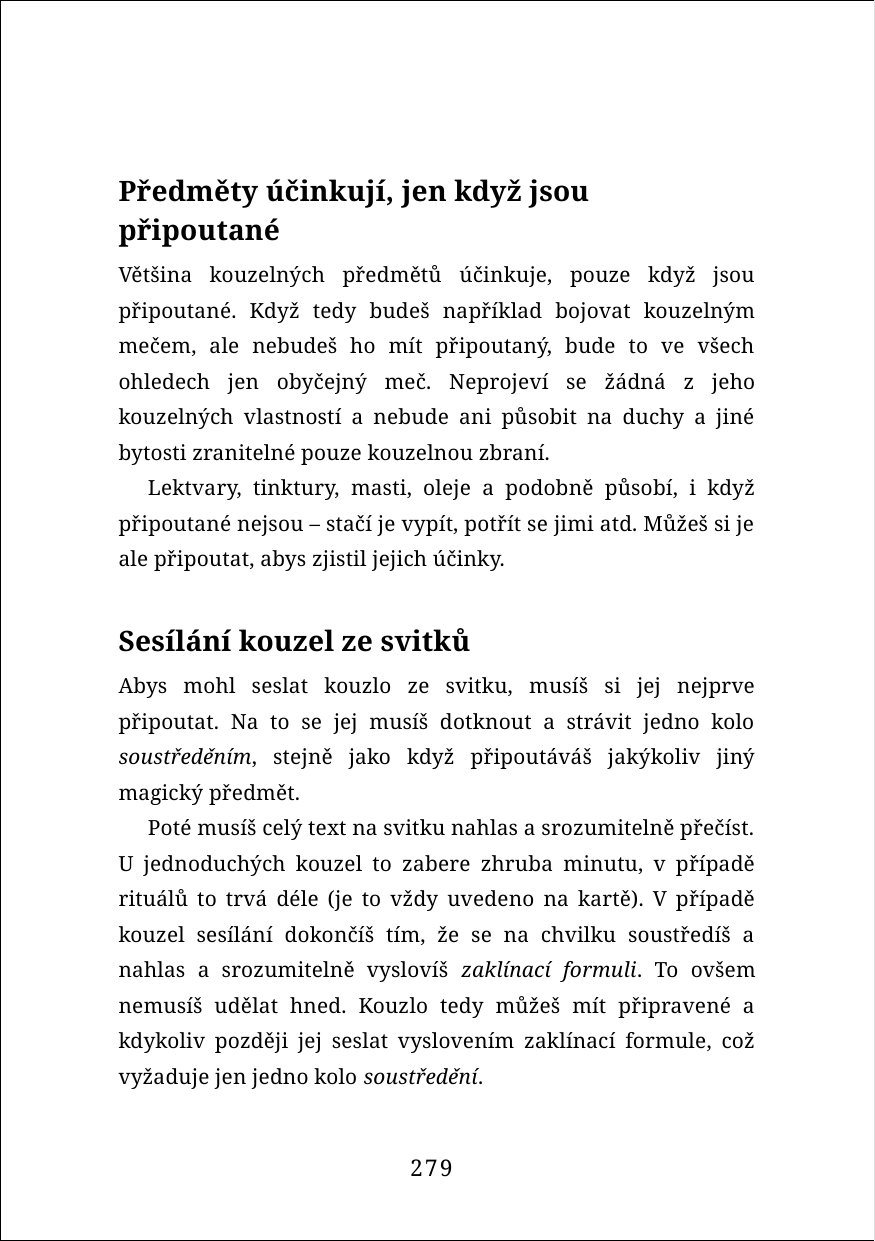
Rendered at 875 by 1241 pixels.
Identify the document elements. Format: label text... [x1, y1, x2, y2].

subtitle Sesílání kouzel ze svitků [118, 621, 756, 659]
text Většina kouzelných předmětů účinkuje, pouze když jsou připoutané. Když tedy budeš například bojovat kouzelným mečem, ale nebudeš ho mít připoutaný, bude to ve všech ohledech jen obyčejný meč. Neprojeví se žádná z jeho kouzelných vlastností a nebude ani působit na duchy a jiné bytosti zranitelné pouze kouzelnou zbraní. Lektvary, tinktury, masti, oleje a podobně působí, i když připoutané nejsou – stačí je vypít, potřít se jimi atd. Můžeš si je ale připoutat, abys zjistil jejich účinky. [118, 260, 756, 573]
subtitle Předměty účinkují, jen když jsou připoutané [118, 172, 756, 248]
text Abys mohl seslat kouzlo ze svitku, musíš si jej nejprve připoutat. Na to se jej musíš dotknout a strávit jedno kolo soustředěním, stejně jako když připoutáváš jakýkoliv jiný magický předmět. Poté musíš celý text na svitku nahlas a srozumitelně přečíst. U jednoduchých kouzel to zabere zhruba minutu, v případě rituálů to trvá déle (je to vždy uvedeno na kartě). V případě kouzel sesílání dokončíš tím, že se na chvilku soustředíš a nahlas a srozumitelně vyslovíš zaklínací formuli. To ovšem nemusíš udělat hned. Kouzlo tedy můžeš mít připravené a kdykoliv později jej seslat vyslovením zaklínací formule, což vyžaduje jen jedno kolo soustředění. [118, 671, 756, 1091]
